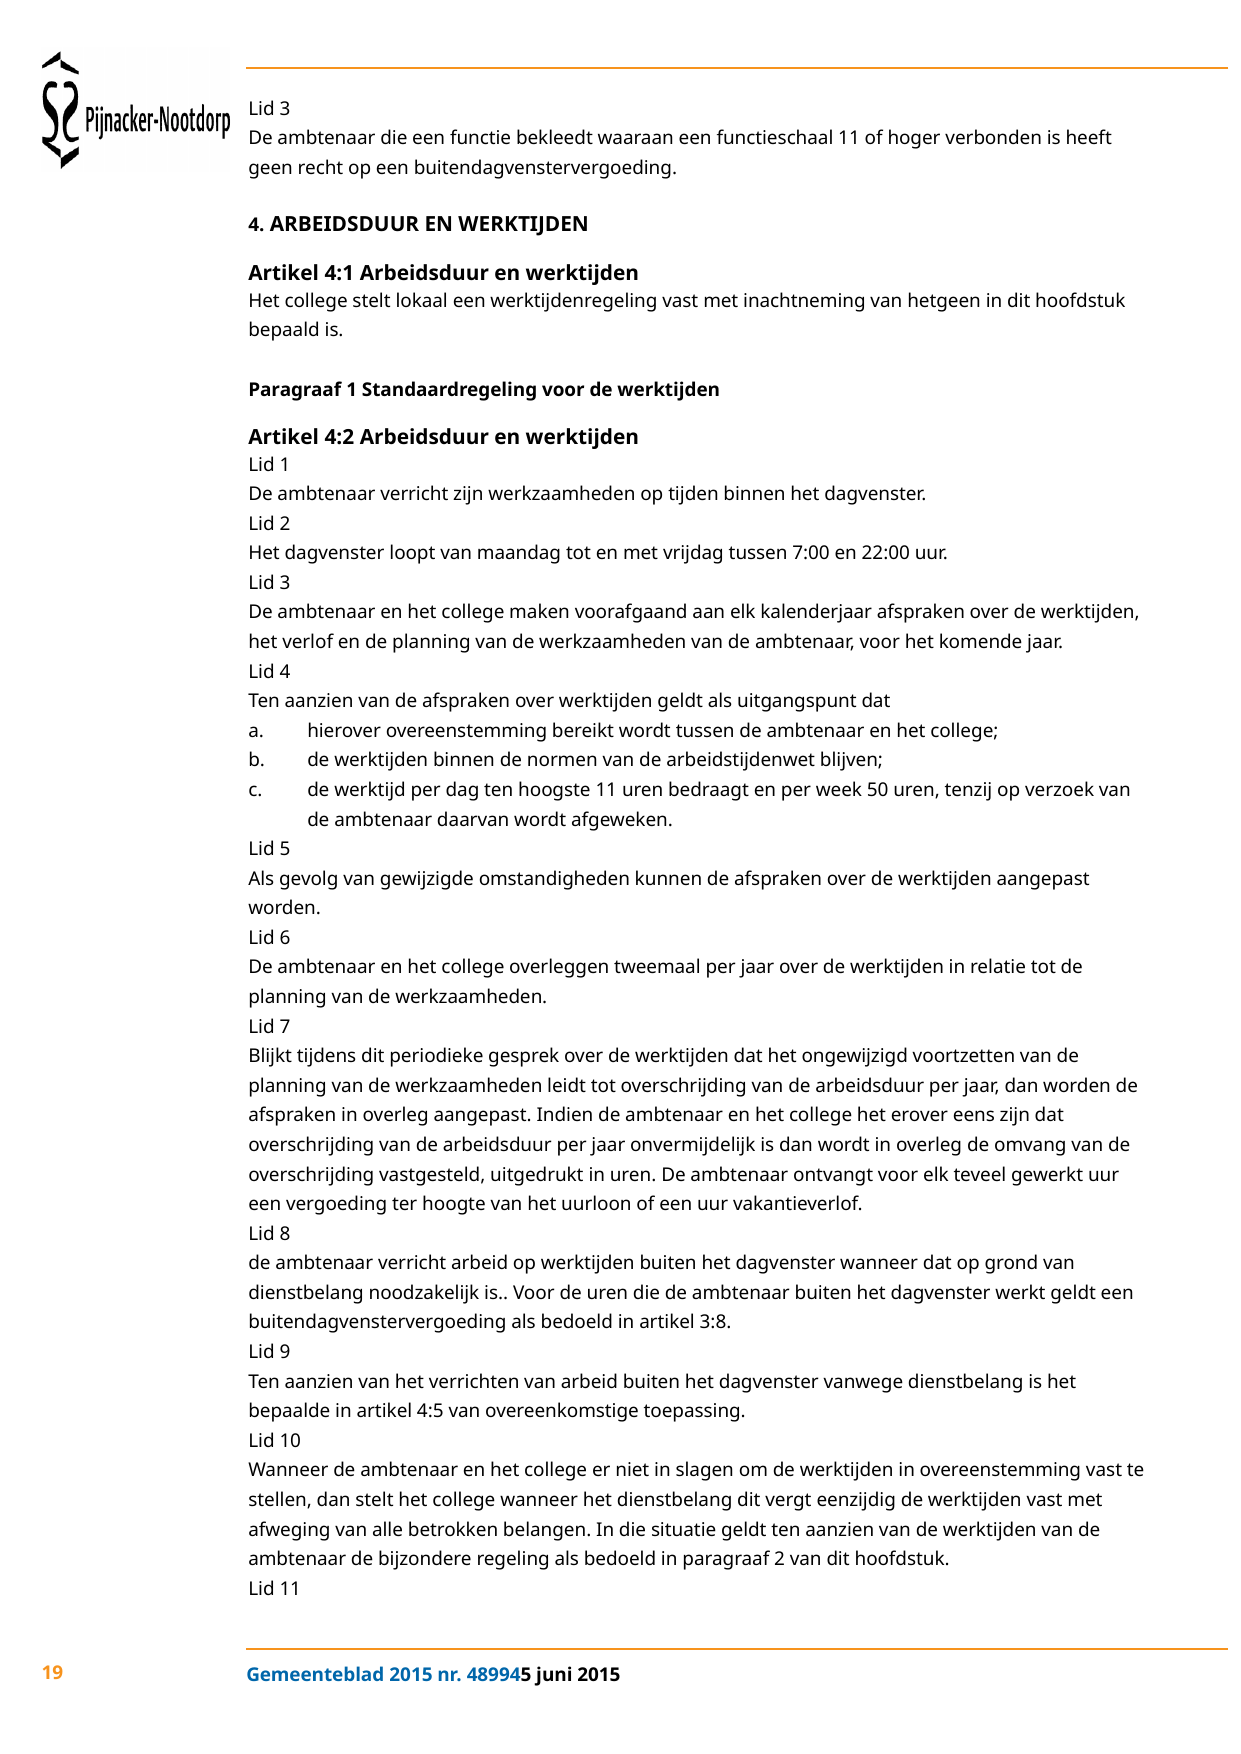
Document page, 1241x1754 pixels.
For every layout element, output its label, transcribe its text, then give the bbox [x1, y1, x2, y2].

list de werktijden binnen de normen van de arbeidstijdenwet blijven; [248, 747, 1152, 772]
text de ambtenaar verricht arbeid op werktijden buiten het dagvenster wanneer dat op grond van dienstbelang noodzakelijk is.. Voor de uren die de ambtenaar buiten het dagvenster werkt geldt een buitendagvenstervergoeding als bedoeld in artikel 3:8. [248, 1249, 1152, 1334]
text Als gevolg van gewijzigde omstandigheden kunnen de afspraken over de werktijden aangepast worden. [248, 865, 1152, 920]
text Lid 7 [248, 1013, 1152, 1038]
text De ambtenaar en het college overleggen tweemaal per jaar over de werktijden in relatie tot de planning van de werkzaamheden. [248, 954, 1152, 1009]
list hierover overeenstemming bereikt wordt tussen de ambtenaar en het college; [248, 717, 1152, 743]
text Lid 5 [248, 835, 1152, 861]
text Het college stelt lokaal een werktijdenregeling vast met inachtneming van hetgeen in dit hoofdstuk bepaald is. [248, 287, 1152, 342]
text Lid 8 [248, 1220, 1152, 1246]
text Lid 2 [248, 510, 1152, 536]
picture [41, 47, 231, 172]
text Lid 3 [248, 569, 1152, 595]
text Ten aanzien van de afspraken over werktijden geldt als uitgangspunt dat [248, 687, 1152, 713]
text 4. ARBEIDSDUUR EN WERKTIJDEN [248, 209, 1152, 238]
text Lid 9 [248, 1338, 1152, 1364]
text Lid 11 [248, 1575, 1152, 1601]
text Paragraaf 1 Standaardregeling voor de werktijden [248, 376, 1152, 401]
text Lid 6 [248, 924, 1152, 950]
text De ambtenaar die een functie bekleedt waaraan een functieschaal 11 of hoger verbonden is heeft geen recht op een buitendagvenstervergoeding. [248, 124, 1152, 180]
text Artikel 4:2 Arbeidsduur en werktijden [248, 422, 1152, 451]
list de werktijd per dag ten hoogste 11 uren bedraagt en per week 50 uren, tenzij op verzoek van de ambtenaar daarvan wordt afgeweken. [248, 776, 1152, 831]
text Wanneer de ambtenaar en het college er niet in slagen om de werktijden in overeenstemming vast te stellen, dan stelt het college wanneer het dienstbelang dit vergt eenzijdig de werktijden vast met afweging van alle betrokken belangen. In die situatie geldt ten aanzien van de werktijden van de ambtenaar de bijzondere regeling als bedoeld in paragraaf 2 van dit hoofdstuk. [248, 1457, 1152, 1571]
text Artikel 4:1 Arbeidsduur en werktijden [248, 258, 1152, 287]
text Lid 1 [248, 451, 1152, 476]
text Ten aanzien van het verrichten van arbeid buiten het dagvenster vanwege dienstbelang is het bepaalde in artikel 4:5 van overeenkomstige toepassing. [248, 1368, 1152, 1423]
text Lid 4 [248, 658, 1152, 683]
text Lid 10 [248, 1427, 1152, 1453]
text Blijkt tijdens dit periodieke gesprek over de werktijden dat het ongewijzigd voortzetten van de planning van de werkzaamheden leidt tot overschrijding van de arbeidsduur per jaar, dan worden de afspraken in overleg aangepast. Indien de ambtenaar en het college het erover eens zijn dat overschrijding van de arbeidsduur per jaar onvermijdelijk is dan wordt in overleg de omvang van de overschrijding vastgesteld, uitgedrukt in uren. De ambtenaar ontvangt voor elk teveel gewerkt uur een vergoeding ter hoogte van het uurloon of een uur vakantieverlof. [248, 1042, 1152, 1216]
text Het dagvenster loopt van maandag tot en met vrijdag tussen 7:00 en 22:00 uur. [248, 539, 1152, 565]
text Lid 3 [248, 95, 1152, 121]
text De ambtenaar verricht zijn werkzaamheden op tijden binnen het dagvenster. [248, 480, 1152, 506]
text De ambtenaar en het college maken voorafgaand aan elk kalenderjaar afspraken over de werktijden, het verlof en de planning van de werkzaamheden van de ambtenaar, voor het komende jaar. [248, 599, 1152, 654]
